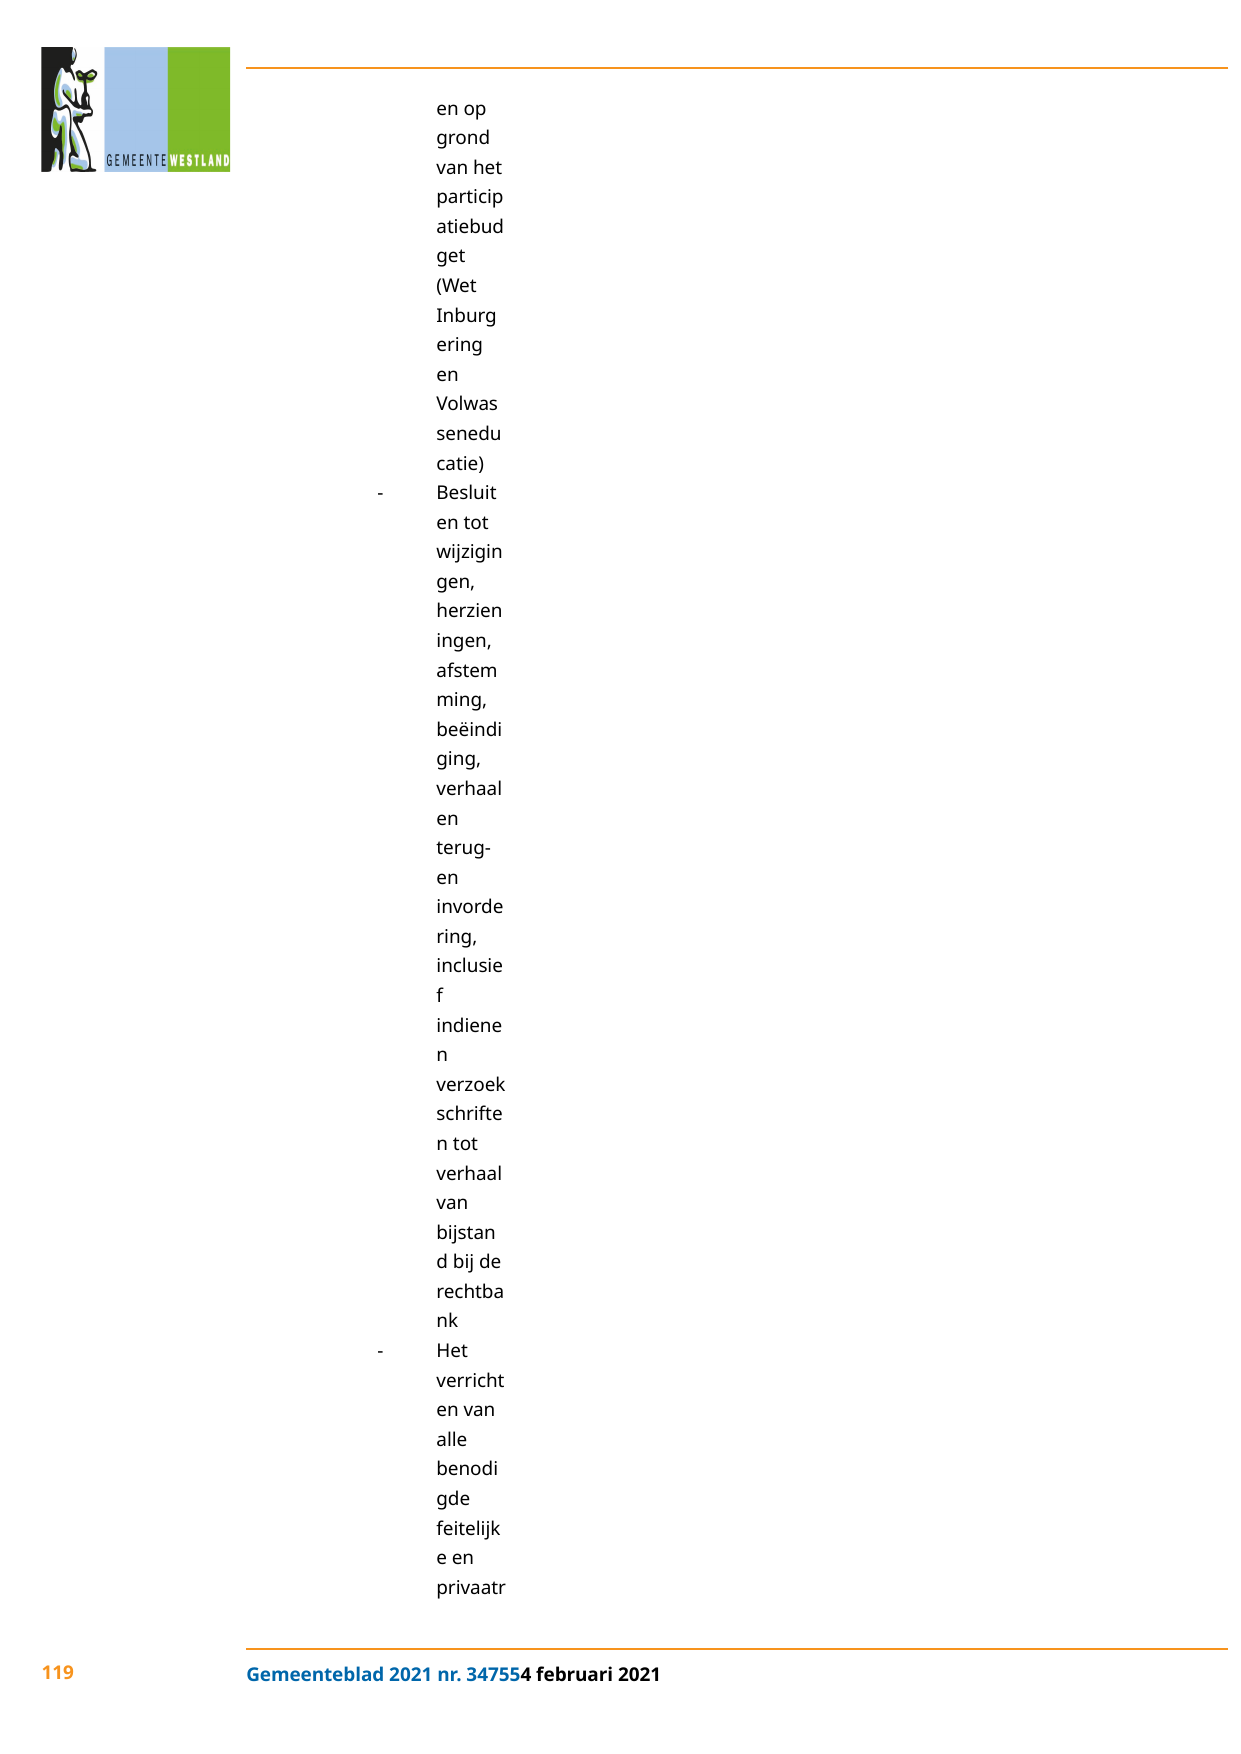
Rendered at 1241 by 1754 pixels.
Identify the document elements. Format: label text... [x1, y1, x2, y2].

table_cell [506, 95, 635, 1600]
table_cell [1023, 95, 1152, 1600]
table_cell [894, 95, 1022, 1600]
table_cell [635, 95, 764, 1600]
picture [41, 47, 231, 172]
table_cell [248, 95, 377, 1600]
table_cell [764, 95, 893, 1600]
table_cell en op grond van het participatiebudget (Wet Inburgering en Volwasseneducatie) Besluiten tot wijzigingen, herzieningen, afstemming, beëindiging, verhaal en terug- en invordering, inclusief indienen verzoekschriften tot verhaal van bijstand bij de rechtbank Het verrichten van alle benodigde feitelijke en privaatr [377, 95, 506, 1600]
